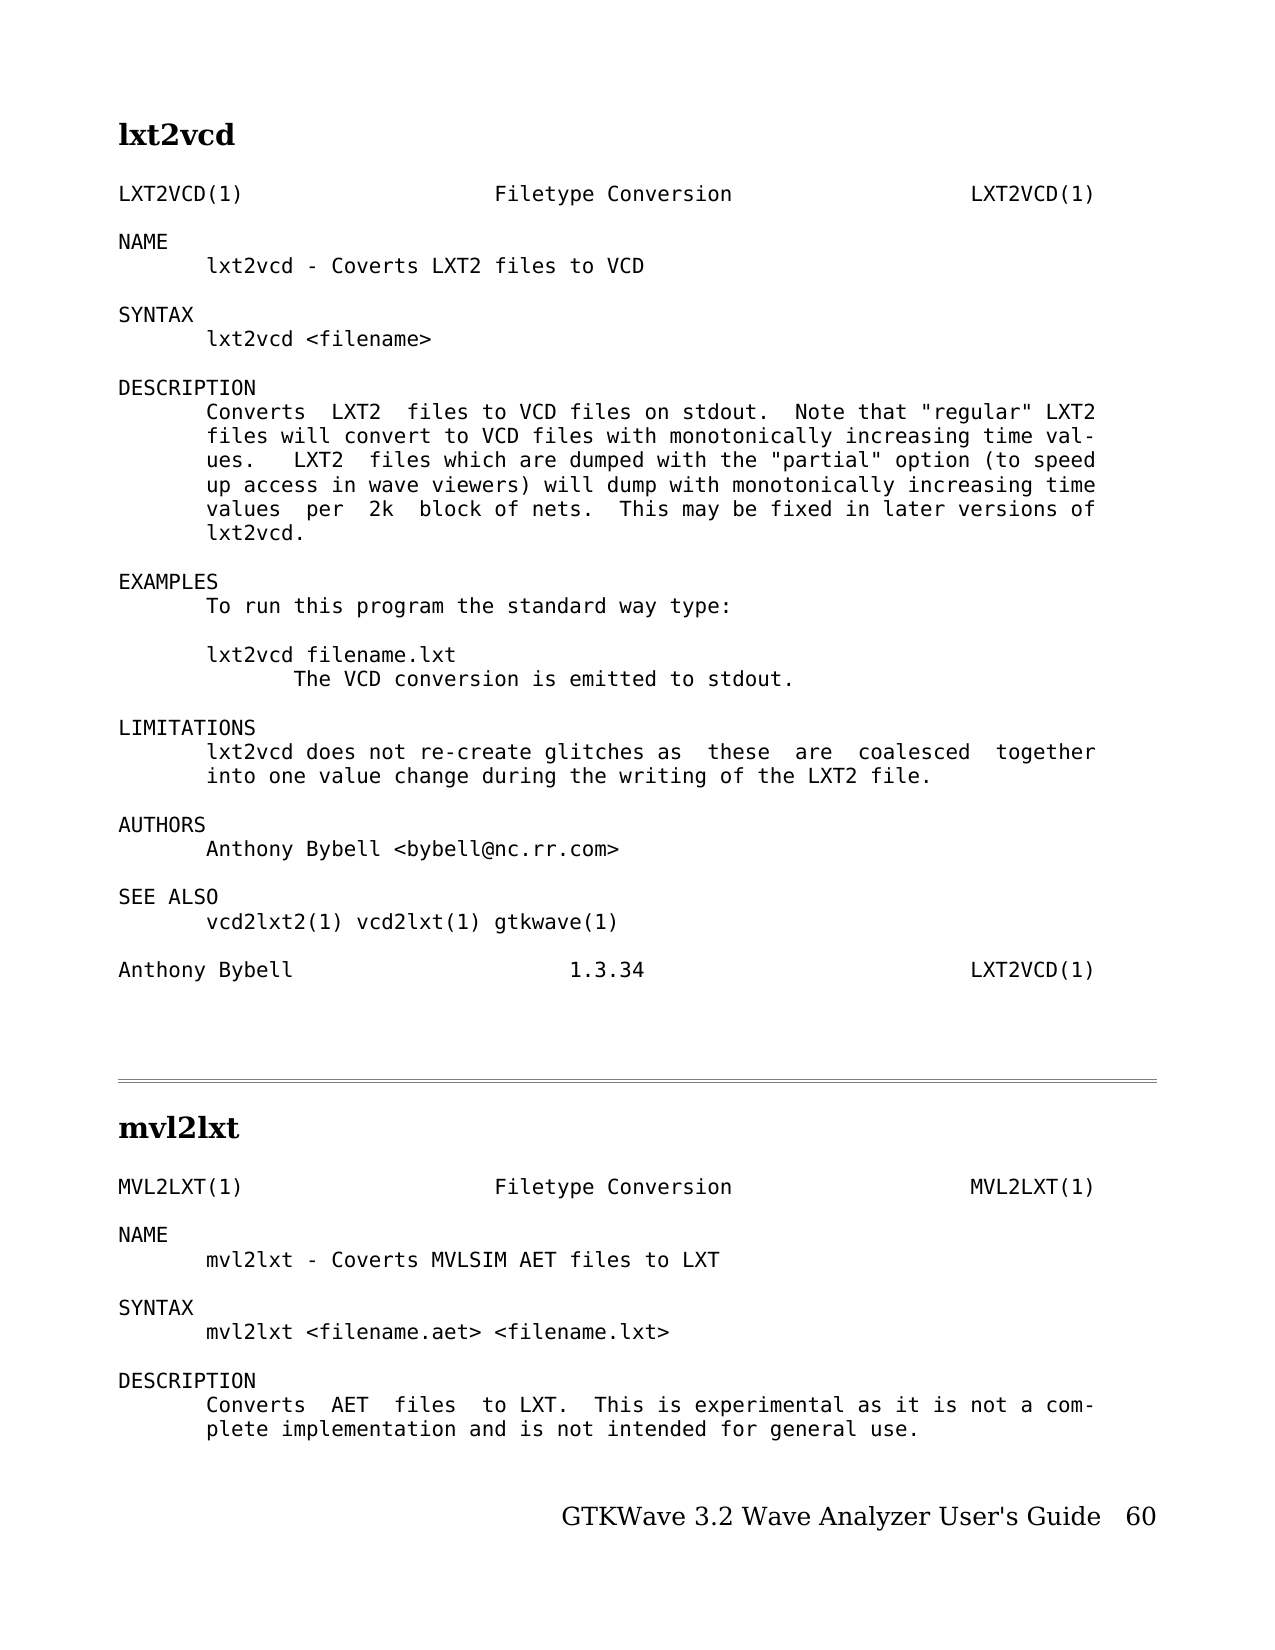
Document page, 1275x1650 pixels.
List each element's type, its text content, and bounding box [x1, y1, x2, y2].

text ues. LXT2 files which are dumped with the "partial" option (to speed [118, 448, 1157, 473]
text MVL2LXT(1) Filetype Conversion MVL2LXT(1) [118, 1175, 1157, 1199]
text mvl2lxt <filename.aet> <filename.lxt> [118, 1320, 1157, 1345]
text mvl2lxt [118, 1111, 1157, 1146]
text LIMITATIONS [118, 716, 1157, 740]
text Converts AET files to LXT. This is experimental as it is not a com- [118, 1393, 1157, 1417]
text values per 2k block of nets. This may be fixed in later versions of [118, 497, 1157, 521]
text SEE ALSO [118, 885, 1157, 910]
text up access in wave viewers) will dump with monotonically increasing time [118, 473, 1157, 497]
text NAME [118, 230, 1157, 254]
text Converts LXT2 files to VCD files on stdout. Note that "regular" LXT2 [118, 400, 1157, 424]
text vcd2lxt2(1) vcd2lxt(1) gtkwave(1) [118, 910, 1157, 934]
text To run this program the standard way type: [118, 594, 1157, 618]
text lxt2vcd filename.lxt [118, 643, 1157, 667]
text SYNTAX [118, 303, 1157, 327]
text NAME [118, 1223, 1157, 1248]
text DESCRIPTION [118, 1369, 1157, 1393]
text lxt2vcd - Coverts LXT2 files to VCD [118, 254, 1157, 279]
text mvl2lxt - Coverts MVLSIM AET files to LXT [118, 1248, 1157, 1272]
text Anthony Bybell 1.3.34 LXT2VCD(1) [118, 958, 1157, 982]
text AUTHORS [118, 813, 1157, 837]
text SYNTAX [118, 1296, 1157, 1320]
text files will convert to VCD files with monotonically increasing time val- [118, 424, 1157, 448]
text plete implementation and is not intended for general use. [118, 1417, 1157, 1442]
text lxt2vcd [118, 118, 1157, 152]
text lxt2vcd. [118, 521, 1157, 546]
text LXT2VCD(1) Filetype Conversion LXT2VCD(1) [118, 182, 1157, 206]
text into one value change during the writing of the LXT2 file. [118, 764, 1157, 788]
text DESCRIPTION [118, 376, 1157, 400]
text EXAMPLES [118, 570, 1157, 594]
text Anthony Bybell <bybell@nc.rr.com> [118, 837, 1157, 861]
text lxt2vcd does not re-create glitches as these are coalesced together [118, 740, 1157, 764]
text The VCD conversion is emitted to stdout. [118, 667, 1157, 691]
text lxt2vcd <filename> [118, 327, 1157, 351]
